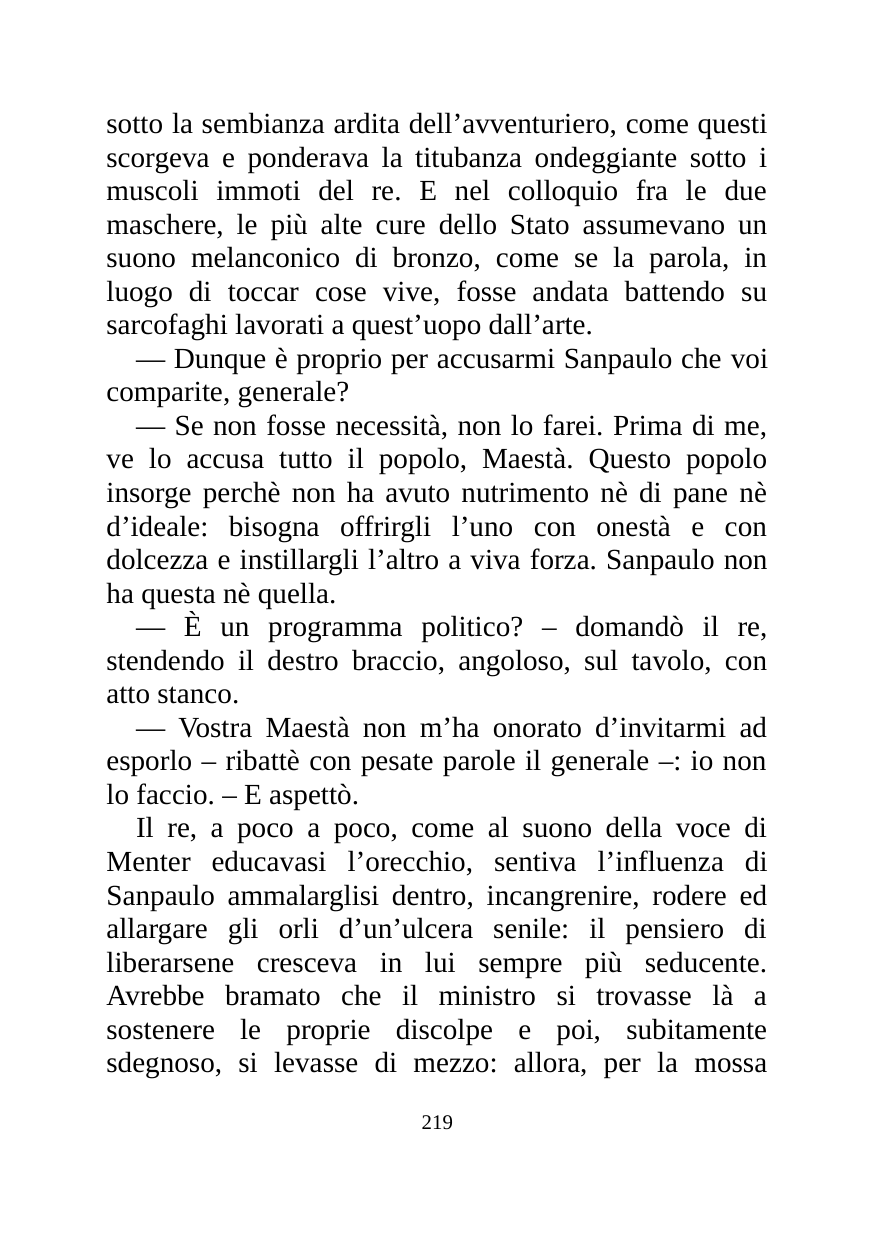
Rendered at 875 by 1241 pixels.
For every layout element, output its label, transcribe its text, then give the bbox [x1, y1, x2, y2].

text — È un programma politico? – domandò il re, stendendo il destro braccio, angoloso, sul tavolo, con atto stanco. [106, 609, 768, 710]
text sotto la sembianza ardita dell’avventuriero, come questi scorgeva e ponderava la titubanza ondeggiante sotto i muscoli immoti del re. E nel colloquio fra le due maschere, le più alte cure dello Stato assumevano un suono melanconico di bronzo, come se la parola, in luogo di toccar cose vive, fosse andata battendo su sarcofaghi lavorati a quest’uopo dall’arte. [106, 106, 768, 341]
text — Dunque è proprio per accusarmi Sanpaulo che voi comparite, generale? [106, 341, 768, 408]
text — Vostra Maestà non m’ha onorato d’invitarmi ad esporlo – ribattè con pesate parole il generale –: io non lo faccio. – E aspettò. [106, 710, 768, 811]
text Il re, a poco a poco, come al suono della voce di Menter educavasi l’orecchio, sentiva l’influenza di Sanpaulo ammalarglisi dentro, incangrenire, rodere ed allargare gli orli d’un’ulcera senile: il pensiero di liberarsene cresceva in lui sempre più seducente. Avrebbe bramato che il ministro si trovasse là a sostenere le proprie discolpe e poi, subitamente sdegnoso, si levasse di mezzo: allora, per la mossa [106, 811, 768, 1079]
text — Se non fosse necessità, non lo farei. Prima di me, ve lo accusa tutto il popolo, Maestà. Questo popolo insorge perchè non ha avuto nutrimento nè di pane nè d’ideale: bisogna offrirgli l’uno con onestà e con dolcezza e instillargli l’altro a viva forza. Sanpaulo non ha questa nè quella. [106, 408, 768, 609]
